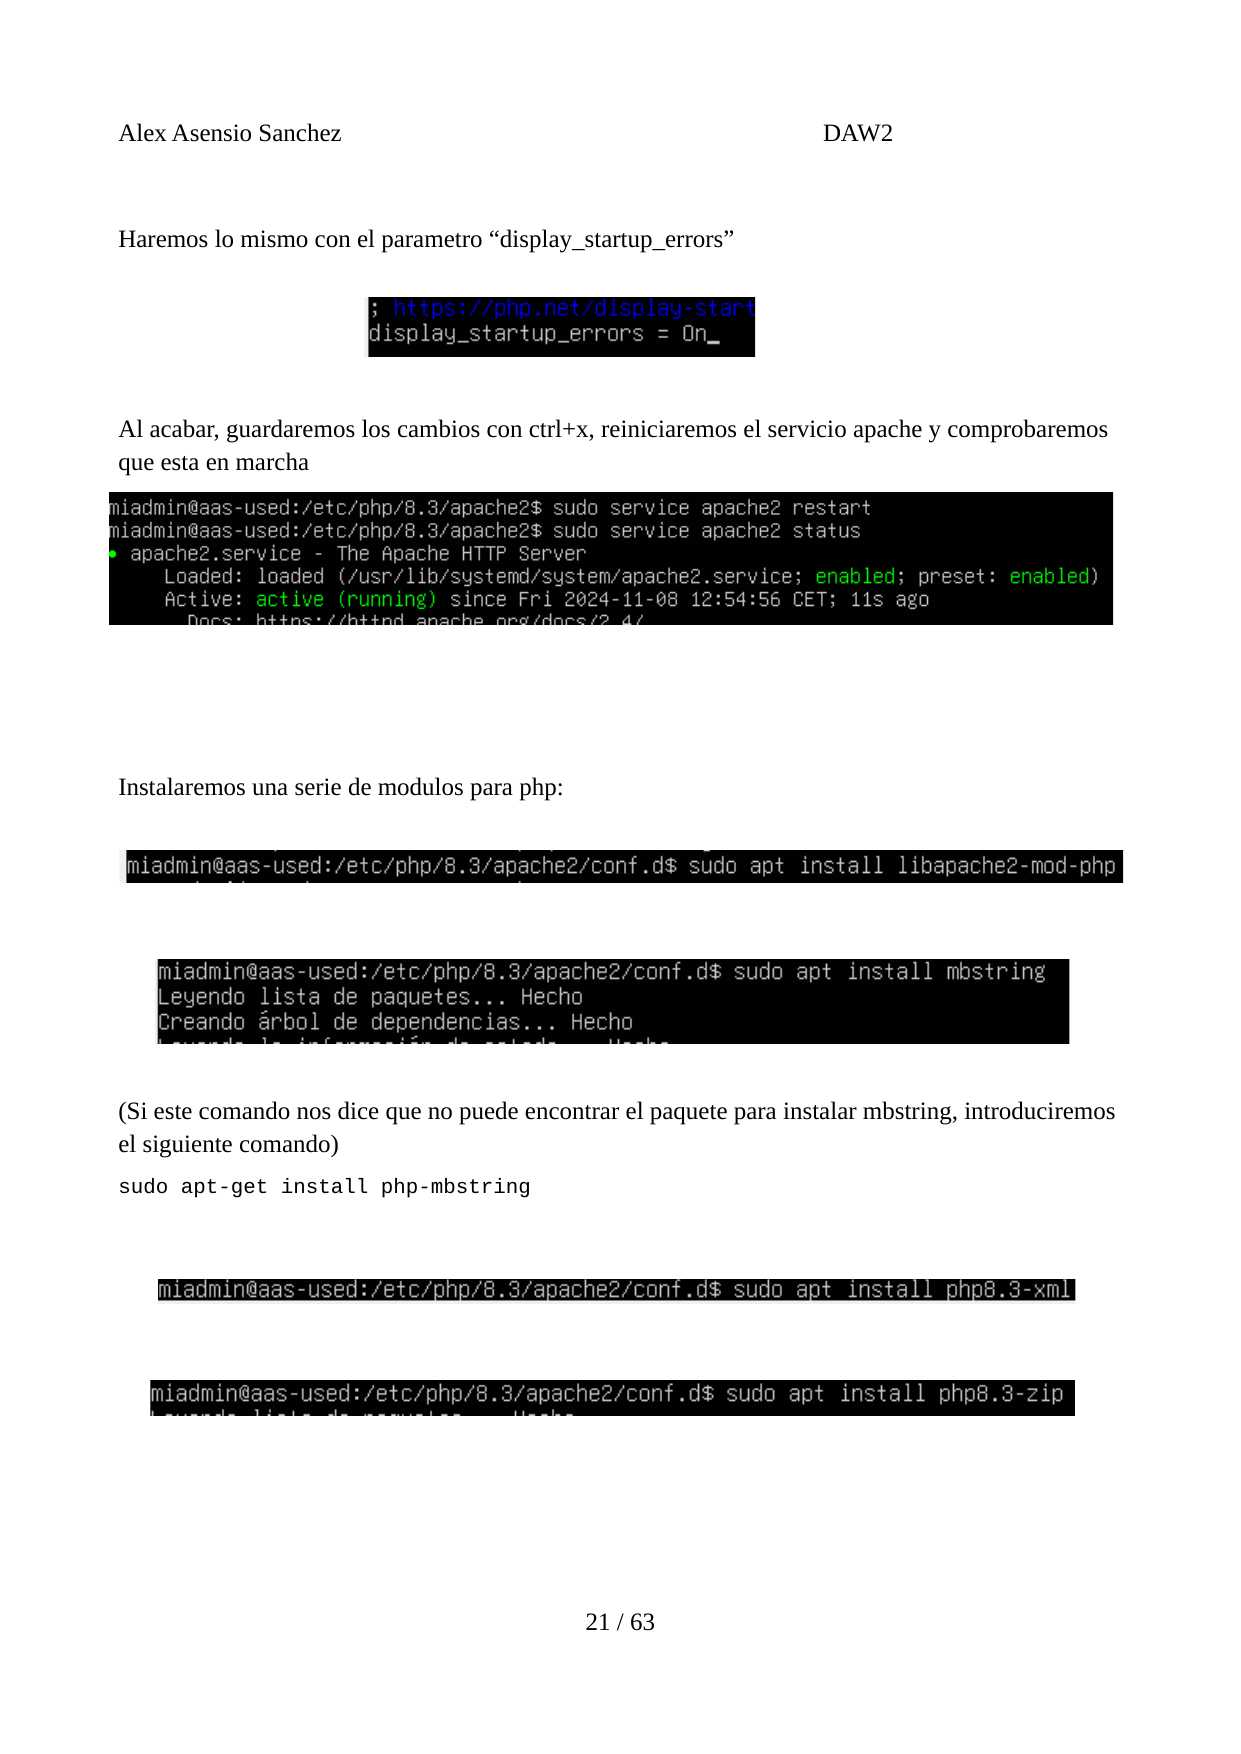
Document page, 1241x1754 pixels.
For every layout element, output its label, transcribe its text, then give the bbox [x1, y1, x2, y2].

picture [119, 850, 1124, 883]
text Haremos lo mismo con el parametro “display_startup_errors” [118, 224, 1122, 253]
text (Si este comando nos dice que no puede encontrar el paquete para instalar mbstring, introduciremos el siguiente comando) [118, 1096, 1122, 1158]
picture [149, 1380, 1075, 1416]
picture [155, 959, 1070, 1044]
picture [364, 297, 755, 357]
picture [158, 1279, 1076, 1304]
picture [109, 492, 1114, 625]
text sudo apt-get install php-mbstring [118, 1177, 1122, 1200]
text Instalaremos una serie de modulos para php: [118, 772, 1122, 801]
text Al acabar, guardaremos los cambios con ctrl+x, reiniciaremos el servicio apache y comprobaremos que esta en marcha [118, 414, 1122, 476]
